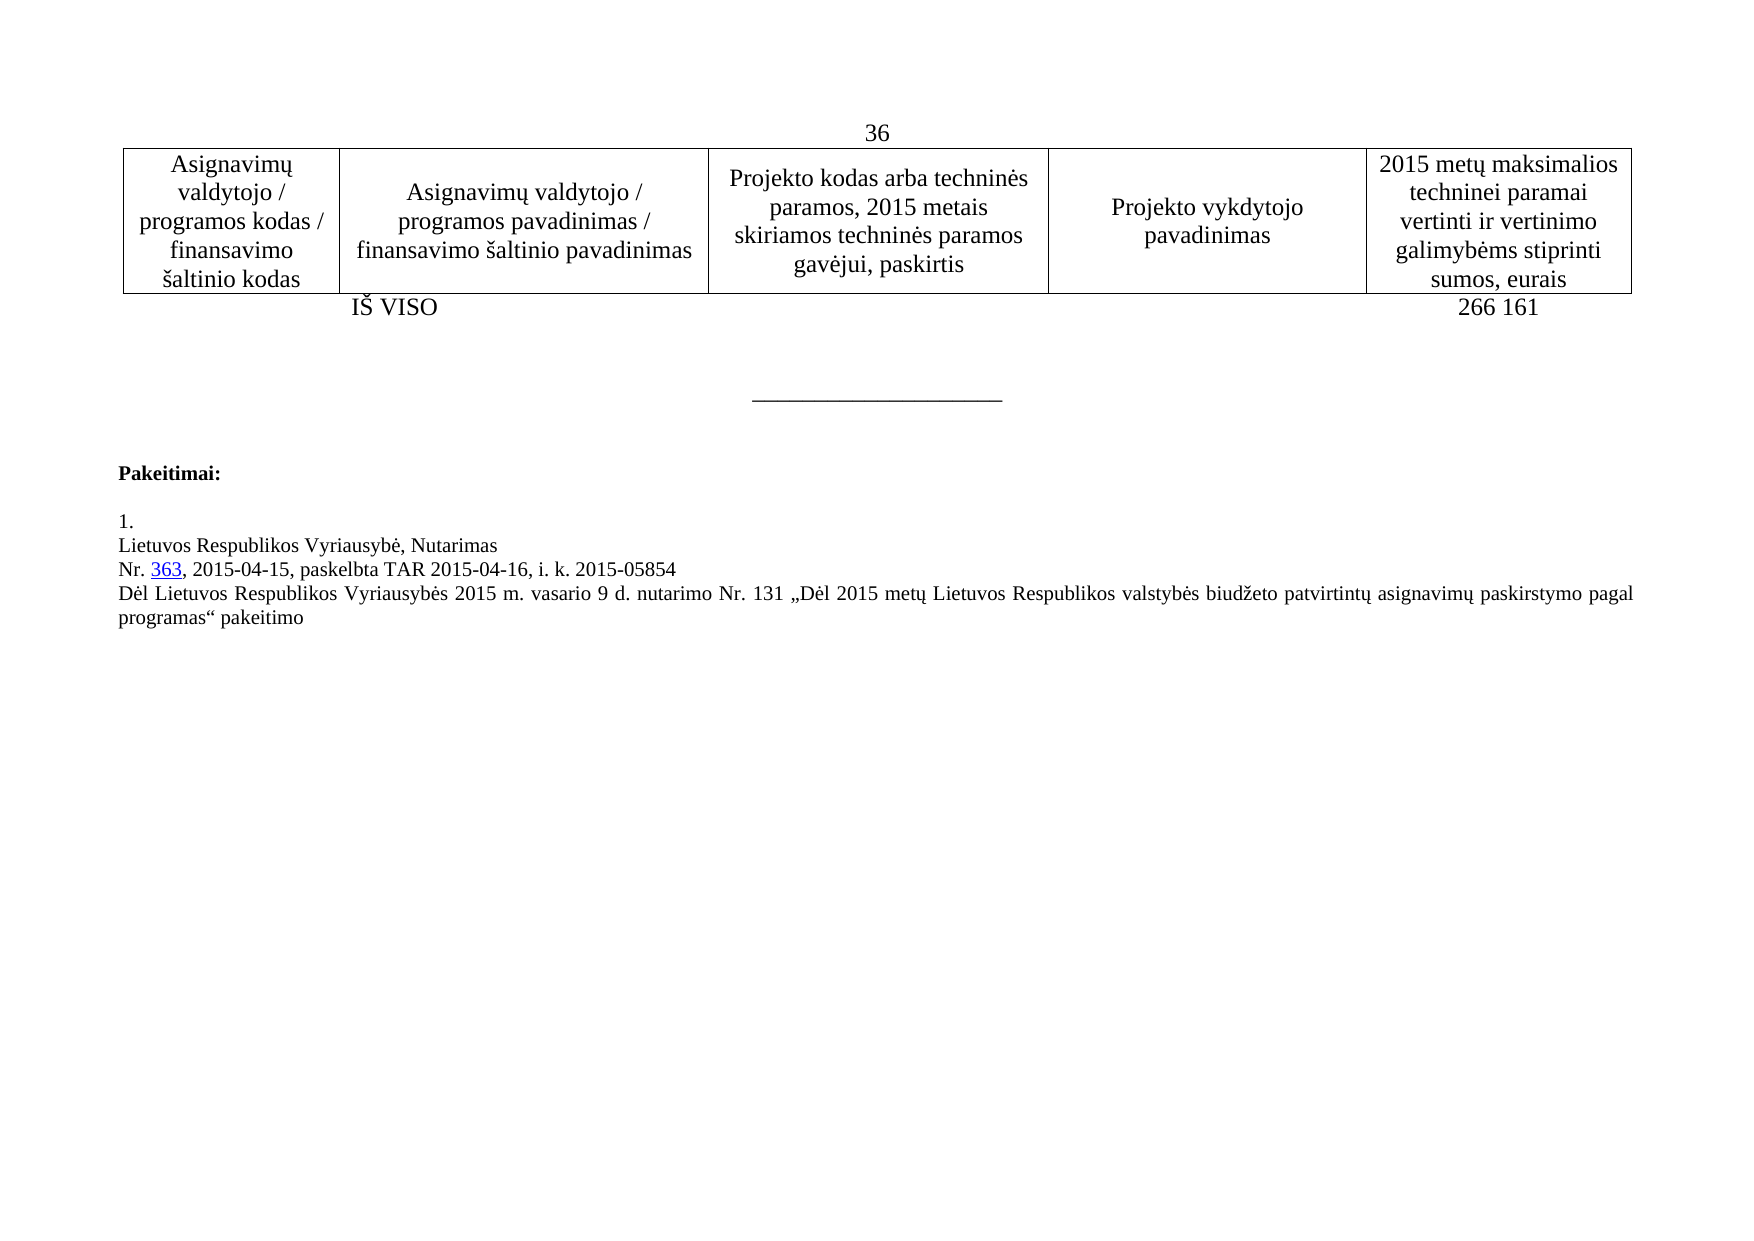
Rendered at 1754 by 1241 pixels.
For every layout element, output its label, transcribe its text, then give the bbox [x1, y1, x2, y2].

text Pakeitimai: [118, 461, 1636, 484]
text Nr. 363, 2015-04-15, paskelbta TAR 2015-04-16, i. k. 2015-05854 [118, 557, 1636, 581]
table_header Projekto vykdytojo pavadinimas [1049, 149, 1366, 292]
text Lietuvos Respublikos Vyriausybė, Nutarimas [118, 533, 1636, 557]
table_header Asignavimų valdytojo / programos pavadinimas / finansavimo šaltinio pavadinimas [340, 149, 708, 292]
table_header Projekto kodas arba techninės paramos, 2015 metais skiriamos techninės paramos gavėjui, paskirtis [709, 149, 1048, 292]
text Dėl Lietuvos Respublikos Vyriausybės 2015 m. vasario 9 d. nutarimo Nr. 131 „Dėl 2015 metų Lietuvos Respublikos valstybės biudžeto patvirtintų asignavimų paskirstymo pagal programas“ pakeitimo [118, 581, 1636, 629]
table_cell [709, 294, 1048, 326]
table_cell 266 161 [1366, 294, 1631, 326]
table_cell IŠ VISO [340, 294, 709, 326]
table_header Asignavimų valdytojo / programos kodas / finansavimo šaltinio kodas [124, 149, 339, 292]
table_header 2015 metų maksimalios techninei paramai vertinti ir vertinimo galimybėms stiprinti sumos, eurais [1367, 149, 1631, 292]
text –––––––––––––––––––– [118, 384, 1636, 412]
text 1. [118, 509, 1636, 533]
table_cell [123, 294, 340, 326]
table_cell [1049, 294, 1366, 326]
